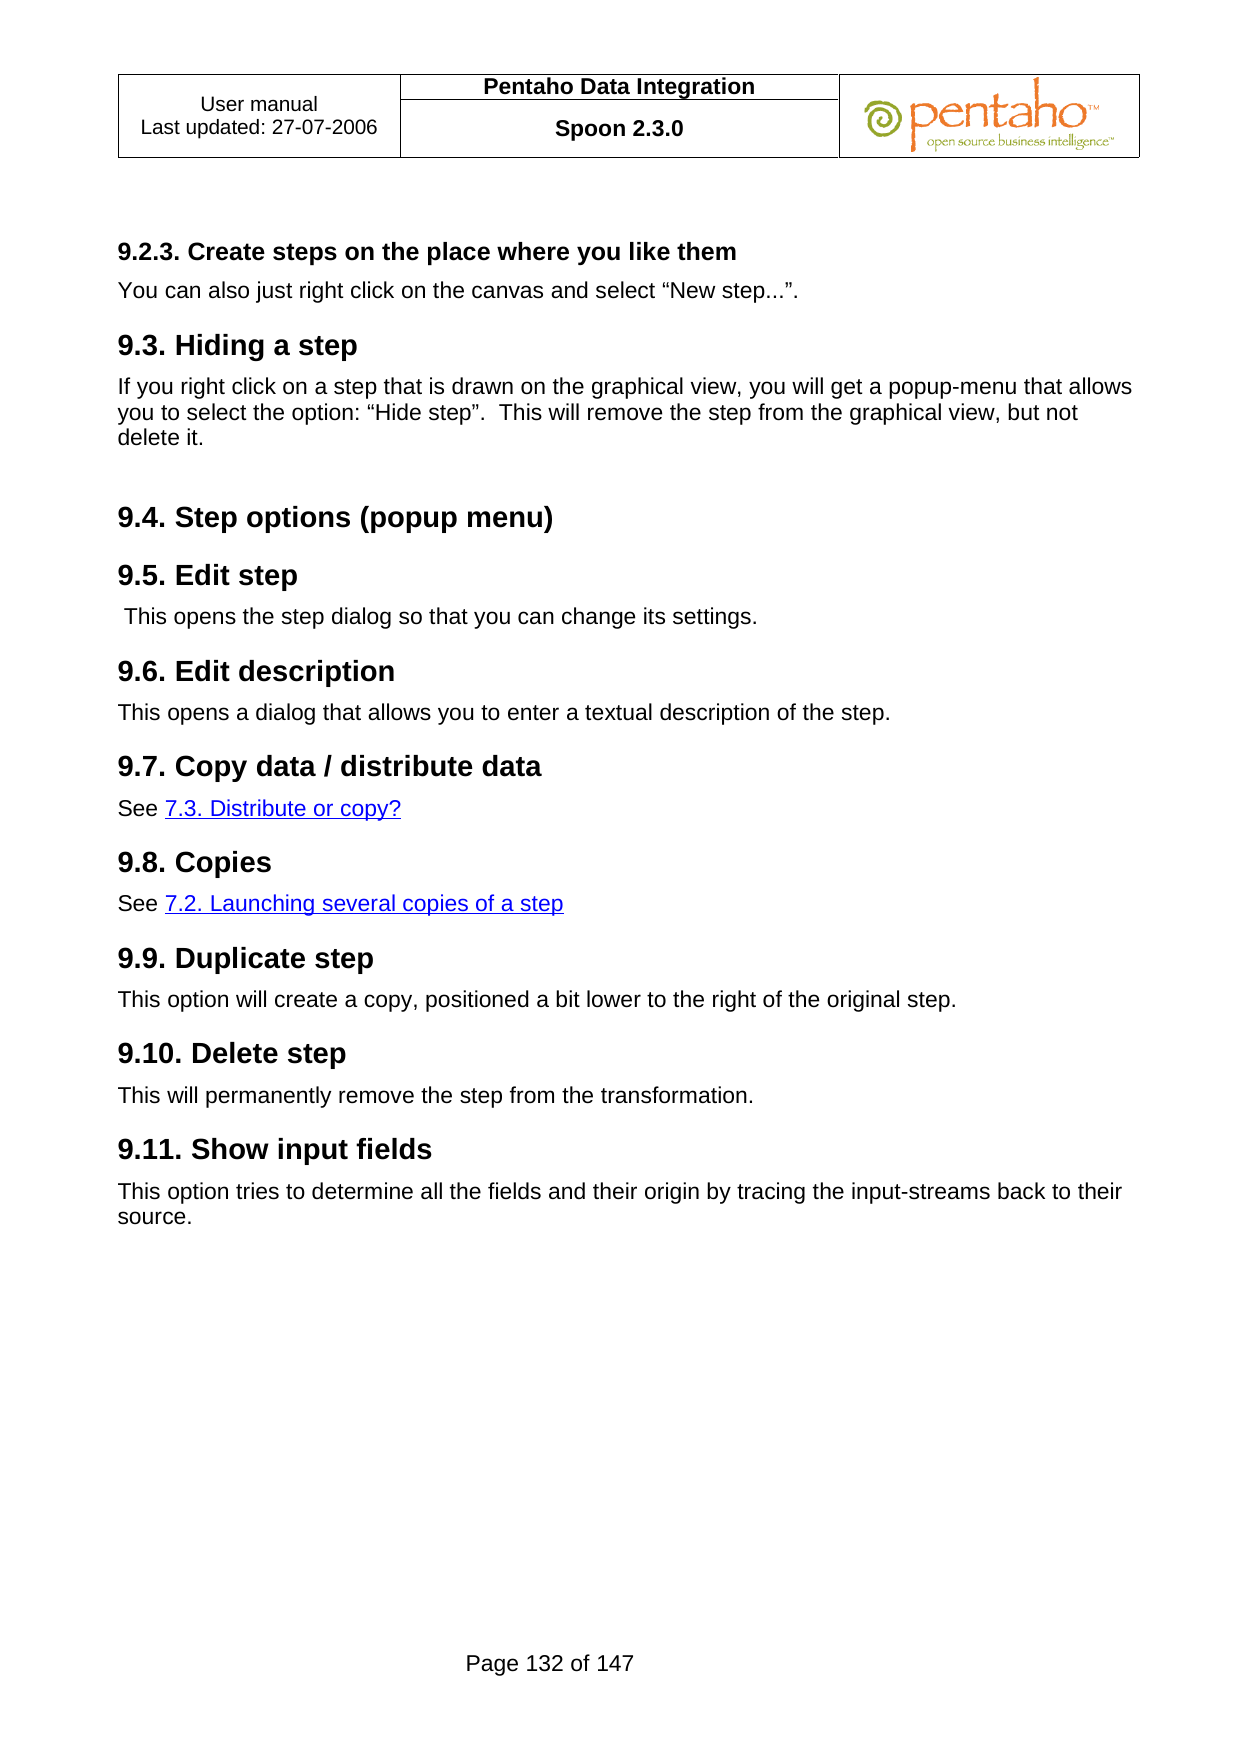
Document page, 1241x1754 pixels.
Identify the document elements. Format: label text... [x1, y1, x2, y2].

subtitle Delete step [117, 1037, 1137, 1070]
text This opens a dialog that allows you to enter a textual description of the step. [117, 700, 1137, 725]
subtitle Step options (popup menu) [117, 501, 1137, 534]
text This option will create a copy, positioned a bit lower to the right of the original step. [117, 987, 1137, 1012]
text This will permanently remove the step from the transformation. [117, 1083, 1137, 1108]
subtitle Duplicate step [117, 942, 1137, 974]
text See 7.3. Distribute or copy? [117, 795, 1137, 821]
text If you right click on a step that is drawn on the graphical view, you will get a popup-menu that allows you to select the option: “Hide step”. This will remove the step from the graphical view, but not delete it. [117, 374, 1137, 451]
subtitle Show input fields [117, 1133, 1137, 1166]
subtitle Copies [117, 846, 1137, 879]
subtitle Create steps on the place where you like them [117, 238, 1137, 266]
subtitle Copy data / distribute data [117, 750, 1137, 783]
text You can also just right click on the canvas and select “New step...”. [117, 278, 1137, 304]
subtitle Edit description [117, 654, 1137, 687]
text See 7.2. Launching several copies of a step [117, 891, 1137, 917]
text This opens the step dialog so that you can change its settings. [117, 604, 1137, 629]
subtitle Hiding a step [117, 329, 1137, 361]
text This option tries to determine all the fields and their origin by tracing the input-streams back to their source. [117, 1178, 1137, 1229]
subtitle Edit step [117, 559, 1137, 591]
